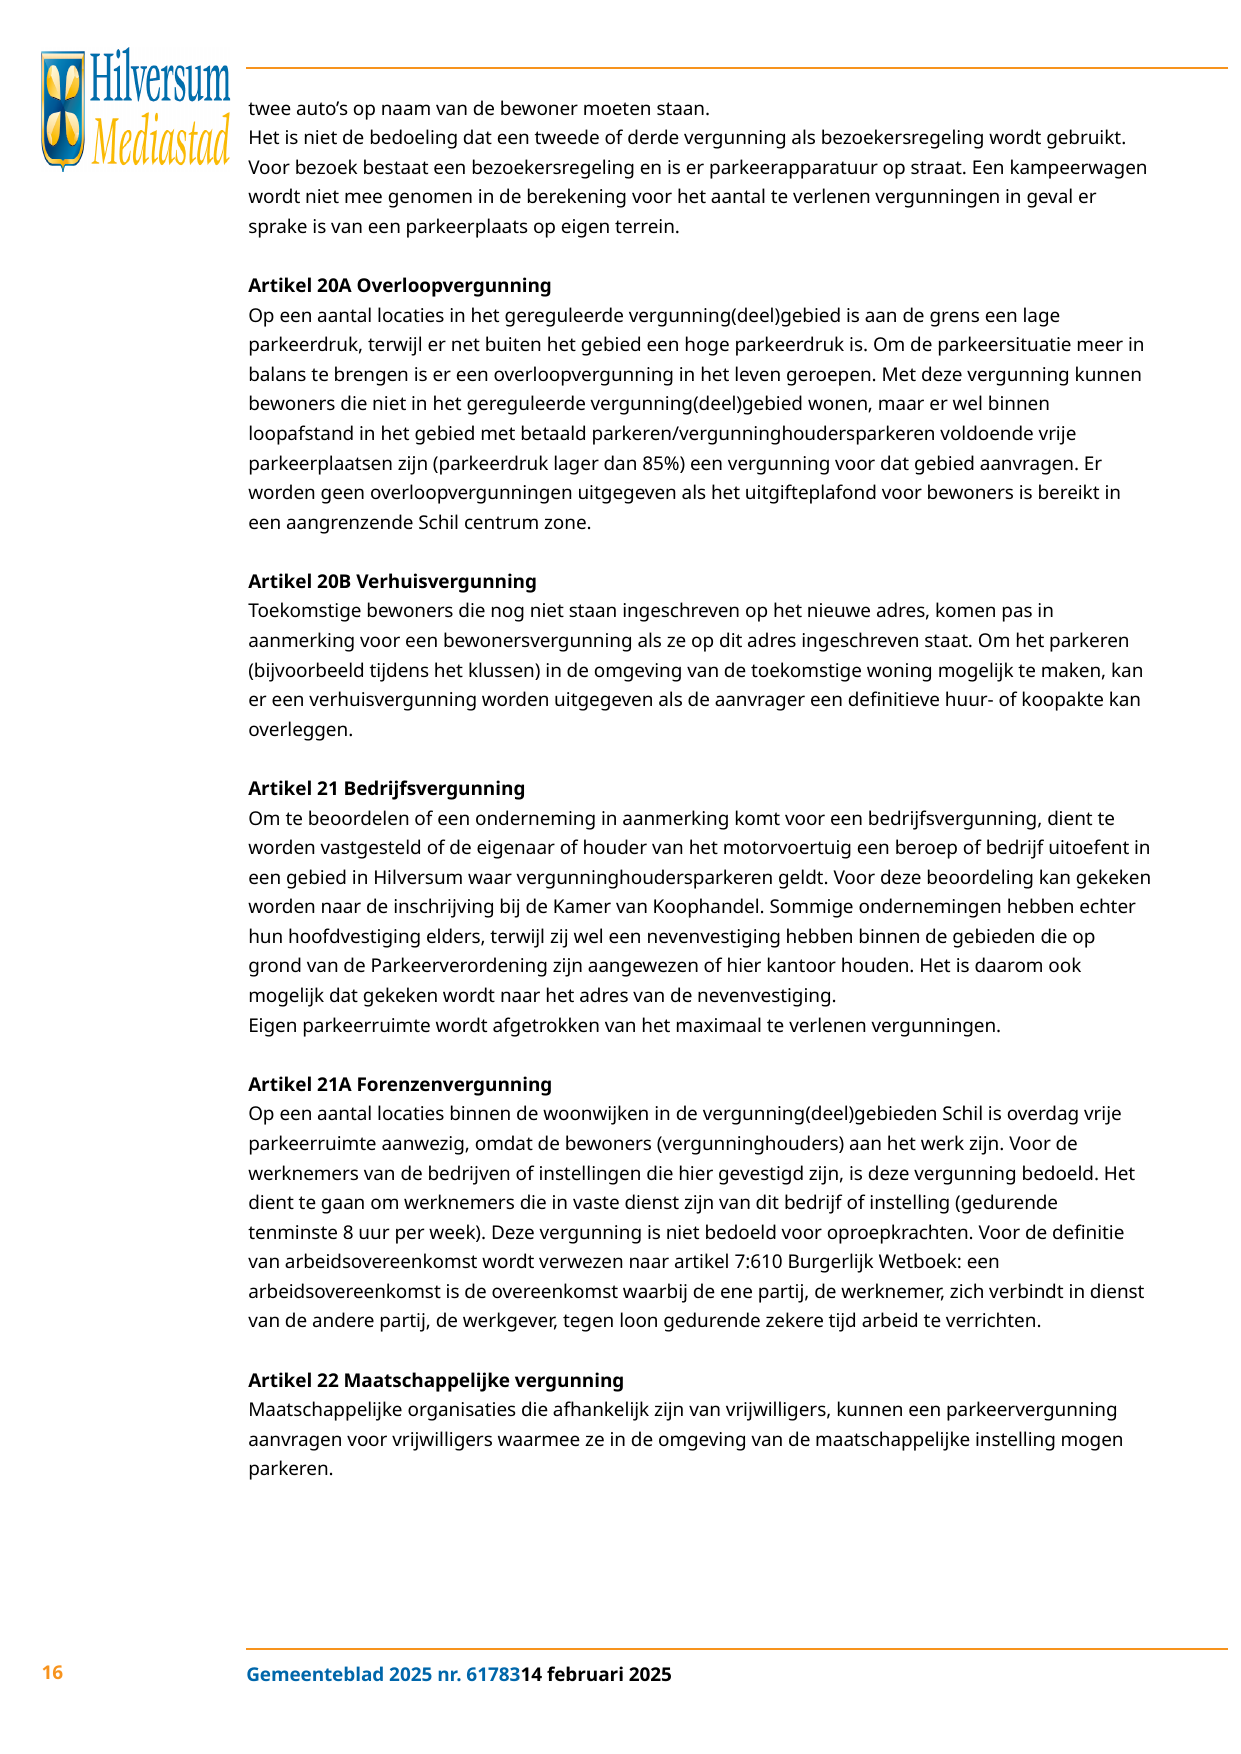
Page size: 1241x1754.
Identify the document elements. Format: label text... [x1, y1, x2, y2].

text Artikel 21 Bedrijfsvergunning [248, 775, 1152, 801]
text Om te beoordelen of een onderneming in aanmerking komt voor een bedrijfsvergunning, dient te worden vastgesteld of de eigenaar of houder van het motorvoertuig een beroep of bedrijf uitoefent in een gebied in Hilversum waar vergunninghoudersparkeren geldt. Voor deze beoordeling kan gekeken worden naar de inschrijving bij de Kamer van Koophandel. Sommige ondernemingen hebben echter hun hoofdvestiging elders, terwijl zij wel een nevenvestiging hebben binnen de gebieden die op grond van de Parkeerverordening zijn aangewezen of hier kantoor houden. Het is daarom ook mogelijk dat gekeken wordt naar het adres van de nevenvestiging. [248, 805, 1152, 1008]
picture [41, 47, 231, 172]
text Artikel 20B Verhuisvergunning [248, 568, 1152, 594]
text Toekomstige bewoners die nog niet staan ingeschreven op het nieuwe adres, komen pas in aanmerking voor een bewonersvergunning als ze op dit adres ingeschreven staat. Om het parkeren (bijvoorbeeld tijdens het klussen) in de omgeving van de toekomstige woning mogelijk te maken, kan er een verhuisvergunning worden uitgegeven als de aanvrager een definitieve huur- of koopakte kan overleggen. [248, 598, 1152, 742]
text Op een aantal locaties binnen de woonwijken in de vergunning(deel)gebieden Schil is overdag vrije parkeerruimte aanwezig, omdat de bewoners (vergunninghouders) aan het werk zijn. Voor de werknemers van de bedrijven of instellingen die hier gevestigd zijn, is deze vergunning bedoeld. Het dient te gaan om werknemers die in vaste dienst zijn van dit bedrijf of instelling (gedurende tenminste 8 uur per week). Deze vergunning is niet bedoeld voor oproepkrachten. Voor de definitie van arbeidsovereenkomst wordt verwezen naar artikel 7:610 Burgerlijk Wetboek: een arbeidsovereenkomst is de overeenkomst waarbij de ene partij, de werknemer, zich verbindt in dienst van de andere partij, de werkgever, tegen loon gedurende zekere tijd arbeid te verrichten. [248, 1101, 1152, 1333]
text Eigen parkeerruimte wordt afgetrokken van het maximaal te verlenen vergunningen. [248, 1012, 1152, 1038]
text Artikel 20A Overloopvergunning [248, 272, 1152, 298]
text Artikel 22 Maatschappelijke vergunning [248, 1367, 1152, 1393]
text twee auto’s op naam van de bewoner moeten staan. [248, 95, 1152, 121]
text Op een aantal locaties in het gereguleerde vergunning(deel)gebied is aan de grens een lage parkeerdruk, terwijl er net buiten het gebied een hoge parkeerdruk is. Om de parkeersituatie meer in balans te brengen is er een overloopvergunning in het leven geroepen. Met deze vergunning kunnen bewoners die niet in het gereguleerde vergunning(deel)gebied wonen, maar er wel binnen loopafstand in het gebied met betaald parkeren/vergunninghoudersparkeren voldoende vrije parkeerplaatsen zijn (parkeerdruk lager dan 85%) een vergunning voor dat gebied aanvragen. Er worden geen overloopvergunningen uitgegeven als het uitgifteplafond voor bewoners is bereikt in een aangrenzende Schil centrum zone. [248, 302, 1152, 535]
text Maatschappelijke organisaties die afhankelijk zijn van vrijwilligers, kunnen een parkeervergunning aanvragen voor vrijwilligers waarmee ze in de omgeving van de maatschappelijke instelling mogen parkeren. [248, 1396, 1152, 1481]
text Artikel 21A Forenzenvergunning [248, 1071, 1152, 1097]
text Het is niet de bedoeling dat een tweede of derde vergunning als bezoekersregeling wordt gebruikt. Voor bezoek bestaat een bezoekersregeling en is er parkeerapparatuur op straat. Een kampeerwagen wordt niet mee genomen in de berekening voor het aantal te verlenen vergunningen in geval er sprake is van een parkeerplaats op eigen terrein. [248, 124, 1152, 239]
